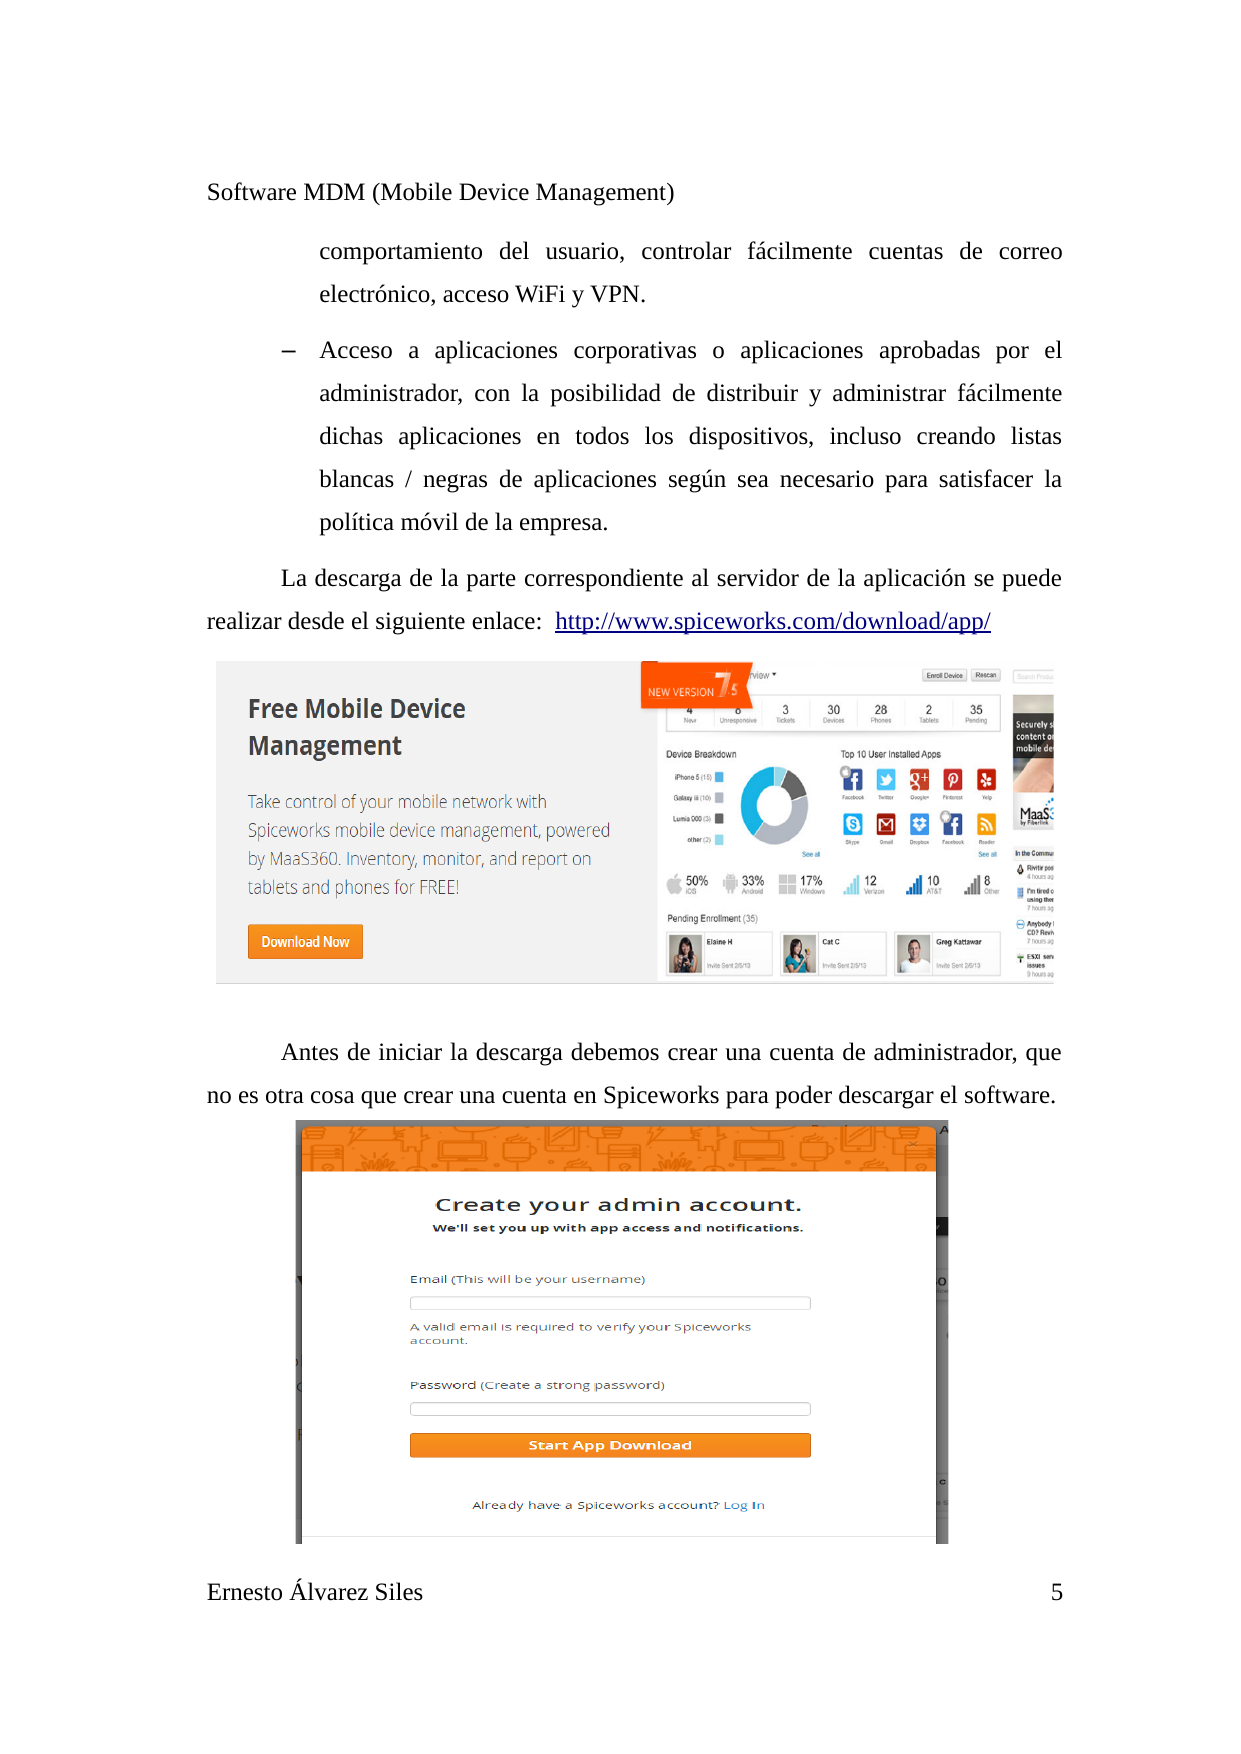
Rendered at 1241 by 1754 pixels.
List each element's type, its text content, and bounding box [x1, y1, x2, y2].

text La descarga de la parte correspondiente al servidor de la aplicación se puede realizar desde el siguiente enlace: http://www.spiceworks.com/download/app/ [207, 563, 1063, 635]
picture [216, 661, 1054, 996]
picture [295, 1120, 949, 1544]
text Antes de iniciar la descarga debemos crear una cuenta de administrador, que no es otra cosa que crear una cuenta en Spiceworks para poder descargar el software. [207, 1037, 1063, 1108]
list Acceso a aplicaciones corporativas o aplicaciones aprobadas por el administrador, con la posibilidad de distribuir y administrar fácilmente dichas aplicaciones en todos los dispositivos, incluso creando listas blancas / negras de aplicaciones según sea necesario para satisfacer la política móvil de la empresa. [282, 335, 1063, 536]
list comportamiento del usuario, controlar fácilmente cuentas de correo electrónico, acceso WiFi y VPN. [282, 236, 1063, 308]
